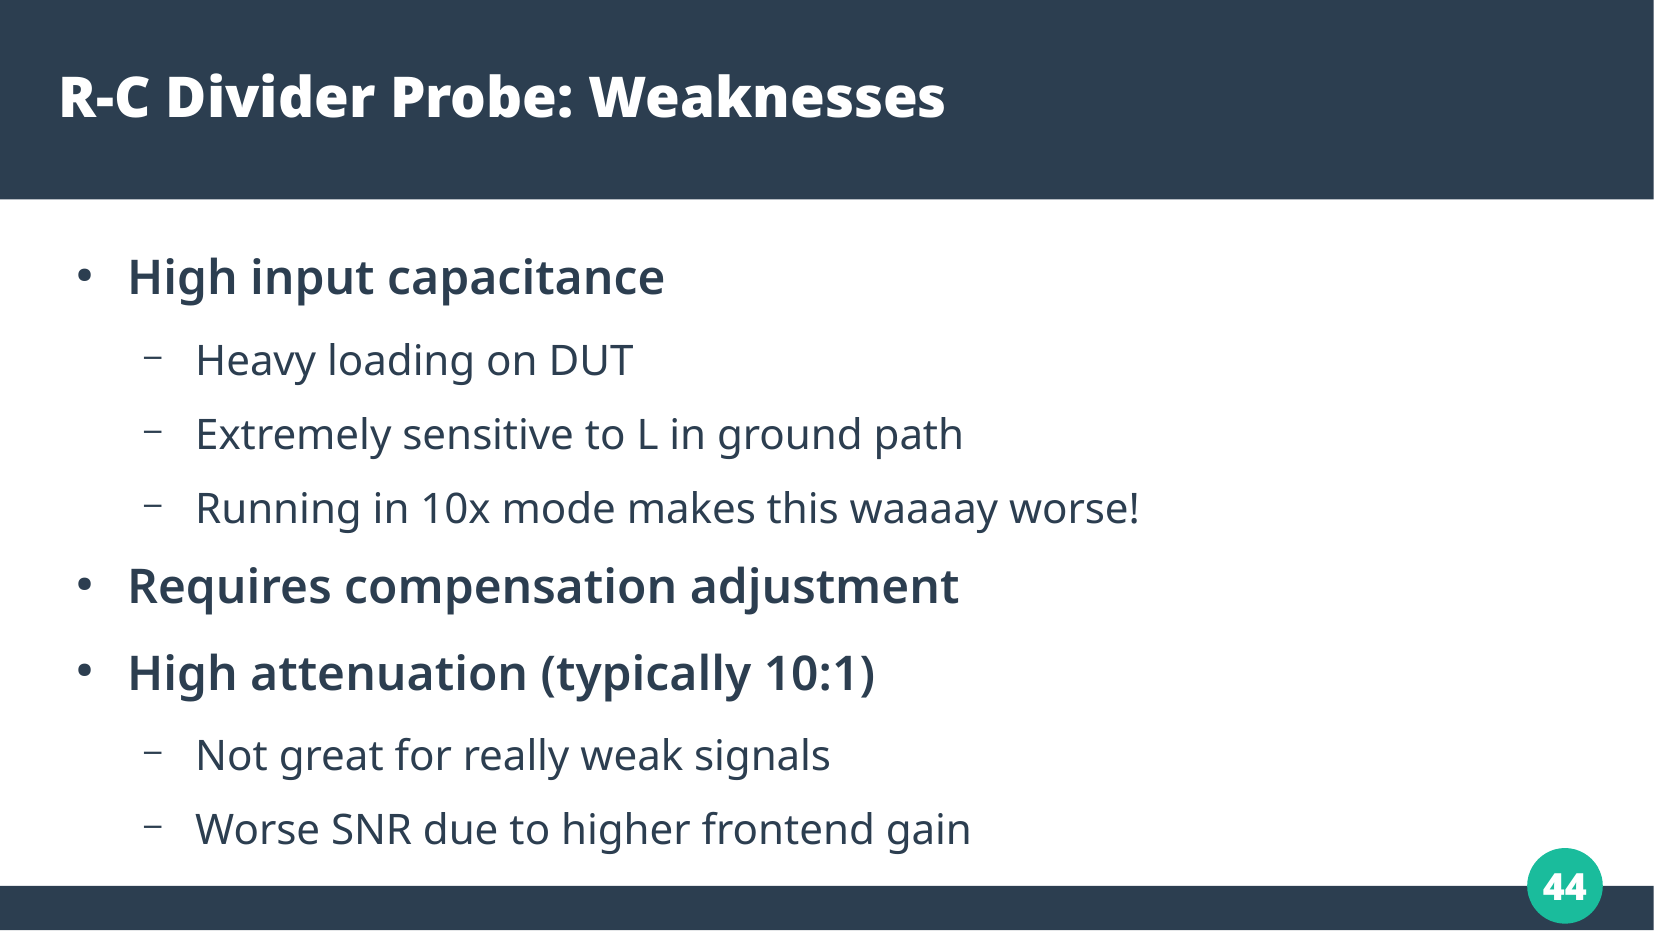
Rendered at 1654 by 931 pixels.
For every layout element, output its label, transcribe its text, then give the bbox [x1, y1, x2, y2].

title R-C Divider Probe: Weaknesses [59, 37, 1595, 155]
list High input capacitance Heavy loading on DUT Extremely sensitive to L in ground path Running in 10x mode makes this waaaay worse! Requires compensation adjustment High attenuation (typically 10:1) Not great for really weak signals Worse SNR due to higher frontend gain [59, 243, 1595, 864]
